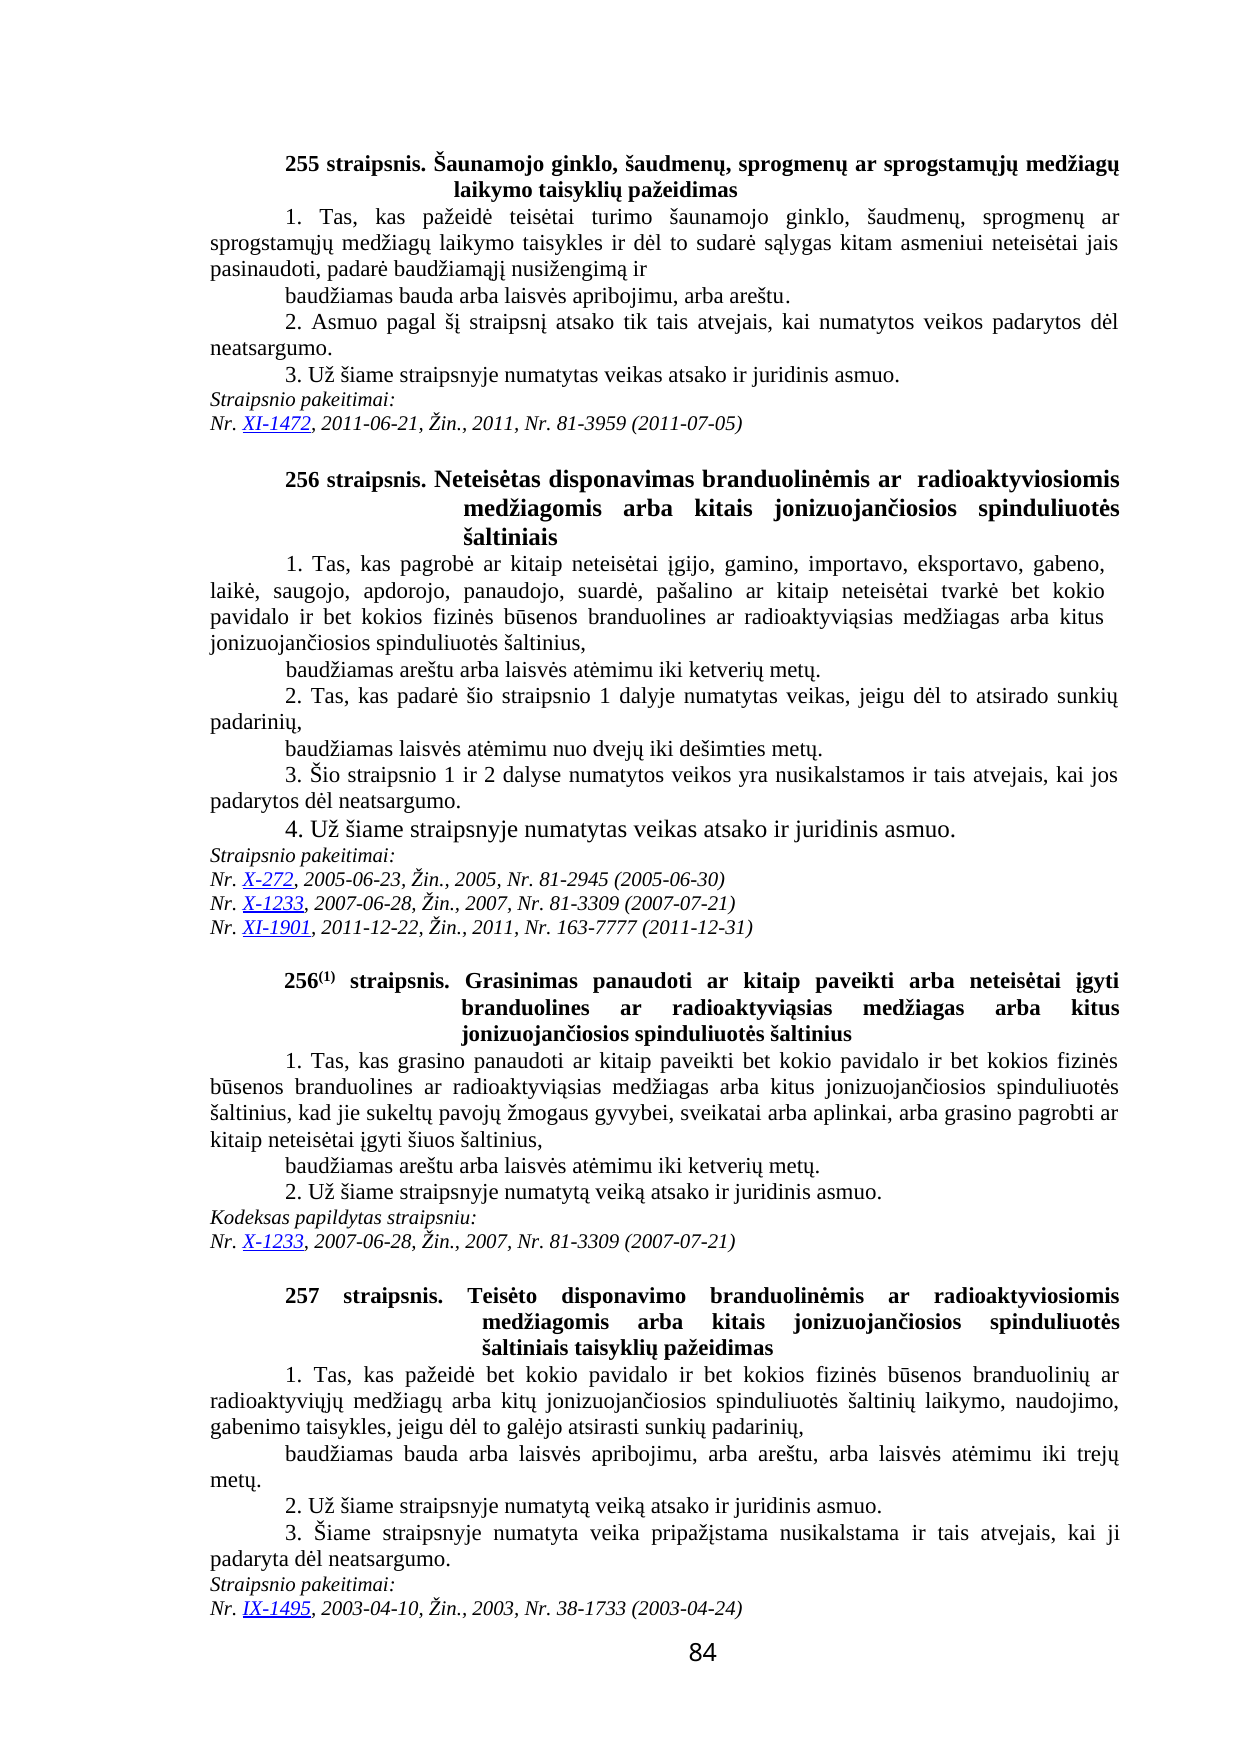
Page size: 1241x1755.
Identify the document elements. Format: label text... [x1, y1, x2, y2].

text 3. Už šiame straipsnyje numatytas veikas atsako ir juridinis asmuo. [210, 361, 1120, 387]
text baudžiamas areštu arba laisvės atėmimu iki ketverių metų. [210, 656, 1106, 682]
text 1. Tas, kas pagrobė ar kitaip neteisėtai įgijo, gamino, importavo, eksportavo, gabeno, laikė, saugojo, apdorojo, panaudojo, suardė, pašalino ar kitaip neteisėtai tvarkė bet kokio pavidalo ir bet kokios fizinės būsenos branduolines ar radioaktyviąsias medžiagas arba kitus jonizuojančiosios spinduliuotės šaltinius, [210, 550, 1106, 656]
text 2. Už šiame straipsnyje numatytą veiką atsako ir juridinis asmuo. [210, 1492, 1120, 1519]
text 256(1) straipsnis. Grasinimas panaudoti ar kitaip paveikti arba neteisėtai įgyti branduolines ar radioaktyviąsias medžiagas arba kitus jonizuojančiosios spinduliuotės šaltinius [284, 968, 1120, 1047]
text baudžiamas bauda arba laisvės apribojimu, arba areštu, arba laisvės atėmimu iki trejų metų. [210, 1440, 1120, 1492]
text Kodeksas papildytas straipsniu: [210, 1205, 1120, 1229]
text baudžiamas laisvės atėmimu nuo dvejų iki dešimties metų. [210, 735, 1120, 761]
text Nr. X-272, 2005-06-23, Žin., 2005, Nr. 81-2945 (2005-06-30) [210, 867, 1120, 891]
text Nr. X-1233, 2007-06-28, Žin., 2007, Nr. 81-3309 (2007-07-21) [210, 1229, 1120, 1253]
text 1. Tas, kas pažeidė bet kokio pavidalo ir bet kokios fizinės būsenos branduolinių ar radioaktyviųjų medžiagų arba kitų jonizuojančiosios spinduliuotės šaltinių laikymo, naudojimo, gabenimo taisykles, jeigu dėl to galėjo atsirasti sunkių padarinių, [210, 1361, 1120, 1440]
text Nr. IX-1495, 2003-04-10, Žin., 2003, Nr. 38-1733 (2003-04-24) [210, 1596, 1120, 1620]
text 2. Asmuo pagal šį straipsnį atsako tik tais atvejais, kai numatytos veikos padarytos dėl neatsargumo. [210, 308, 1120, 361]
text baudžiamas areštu arba laisvės atėmimu iki ketverių metų. [210, 1152, 1120, 1178]
text 3. Šio straipsnio 1 ir 2 dalyse numatytos veikos yra nusikalstamos ir tais atvejais, kai jos padarytos dėl neatsargumo. [210, 761, 1120, 814]
text 2. Tas, kas padarė šio straipsnio 1 dalyje numatytas veikas, jeigu dėl to atsirado sunkių padarinių, [210, 682, 1120, 735]
text Nr. XI-1472, 2011-06-21, Žin., 2011, Nr. 81-3959 (2011-07-05) [210, 411, 1120, 435]
text 255 straipsnis. Šaunamojo ginklo, šaudmenų, sprogmenų ar sprogstamųjų medžiagų laikymo taisyklių pažeidimas [285, 150, 1120, 203]
text Straipsnio pakeitimai: [210, 1572, 1120, 1596]
text 3. Šiame straipsnyje numatyta veika pripažįstama nusikalstama ir tais atvejais, kai ji padaryta dėl neatsargumo. [210, 1519, 1120, 1572]
text 2. Už šiame straipsnyje numatytą veiką atsako ir juridinis asmuo. [210, 1178, 1120, 1205]
text Nr. X-1233, 2007-06-28, Žin., 2007, Nr. 81-3309 (2007-07-21) [210, 891, 1120, 915]
text Straipsnio pakeitimai: [210, 843, 1120, 867]
text baudžiamas bauda arba laisvės apribojimu, arba areštu. [210, 282, 1120, 308]
text 1. Tas, kas grasino panaudoti ar kitaip paveikti bet kokio pavidalo ir bet kokios fizinės būsenos branduolines ar radioaktyviąsias medžiagas arba kitus jonizuojančiosios spinduliuotės šaltinius, kad jie sukeltų pavojų žmogaus gyvybei, sveikatai arba aplinkai, arba grasino pagrobti ar kitaip neteisėtai įgyti šiuos šaltinius, [210, 1047, 1120, 1152]
text Straipsnio pakeitimai: [210, 387, 1120, 411]
text 257 straipsnis. Teisėto disponavimo branduolinėmis ar radioaktyviosiomis medžiagomis arba kitais jonizuojančiosios spinduliuotės šaltiniais taisyklių pažeidimas [285, 1282, 1120, 1361]
text 4. Už šiame straipsnyje numatytas veikas atsako ir juridinis asmuo. [210, 814, 1120, 843]
text Nr. XI-1901, 2011-12-22, Žin., 2011, Nr. 163-7777 (2011-12-31) [210, 915, 1120, 939]
text 1. Tas, kas pažeidė teisėtai turimo šaunamojo ginklo, šaudmenų, sprogmenų ar sprogstamųjų medžiagų laikymo taisykles ir dėl to sudarė sąlygas kitam asmeniui neteisėtai jais pasinaudoti, padarė baudžiamąjį nusižengimą ir [210, 203, 1120, 282]
text 256 straipsnis. Neteisėtas disponavimas branduolinėmis ar radioaktyviosiomis medžiagomis arba kitais jonizuojančiosios spinduliuotės šaltiniais [285, 464, 1120, 550]
